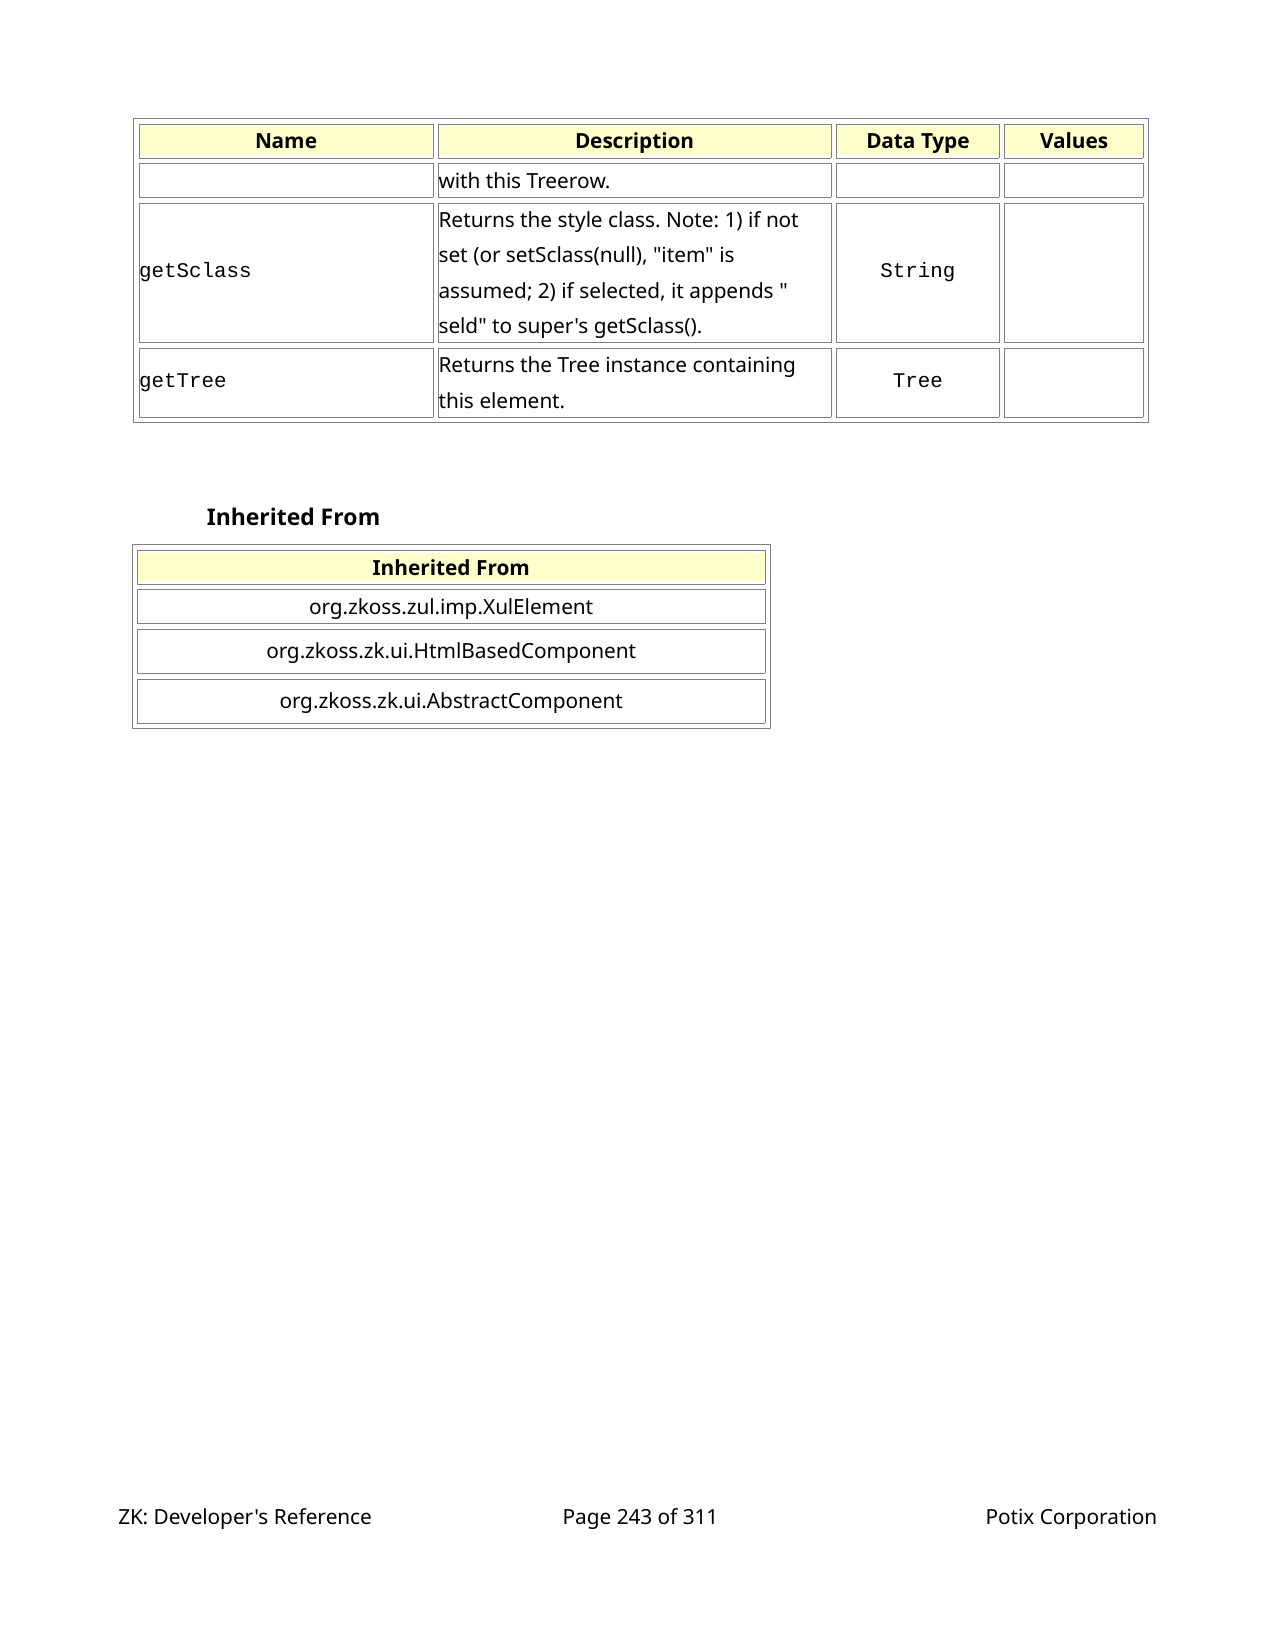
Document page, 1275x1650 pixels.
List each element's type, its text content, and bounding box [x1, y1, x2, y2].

table_cell Tree [834, 342, 1002, 417]
table_header Inherited From [134, 545, 768, 584]
table_cell [1005, 349, 1143, 417]
table_header Values [1002, 119, 1146, 158]
table_cell getTree [136, 342, 435, 417]
table_cell Returns the Tree instance containing this element. [435, 342, 833, 417]
table_cell [1005, 204, 1143, 342]
table_cell [1005, 164, 1143, 197]
table_cell [136, 158, 435, 197]
table_cell [1002, 158, 1146, 197]
table_cell String [834, 197, 1002, 342]
table_cell org.zkoss.zul.imp.XulElement [134, 584, 768, 623]
table_header Data Type [834, 119, 1002, 158]
table_cell org.zkoss.zk.ui.HtmlBasedComponent [134, 623, 768, 673]
table_header Name [136, 119, 435, 158]
table_cell getSclass [136, 197, 435, 342]
table_cell Returns the style class. Note: 1) if not set (or setSclass(null), "item" is assumed; 2) if selected, it appends " seld" to super's getSclass(). [435, 197, 833, 342]
table_cell [1002, 197, 1146, 342]
table_header Description [435, 119, 833, 158]
table_cell [1002, 342, 1146, 417]
table_cell [834, 158, 1002, 197]
subtitle Inherited From [207, 501, 1157, 532]
table_cell with this Treerow. [435, 158, 833, 197]
table_cell org.zkoss.zk.ui.AbstractComponent [134, 673, 768, 723]
